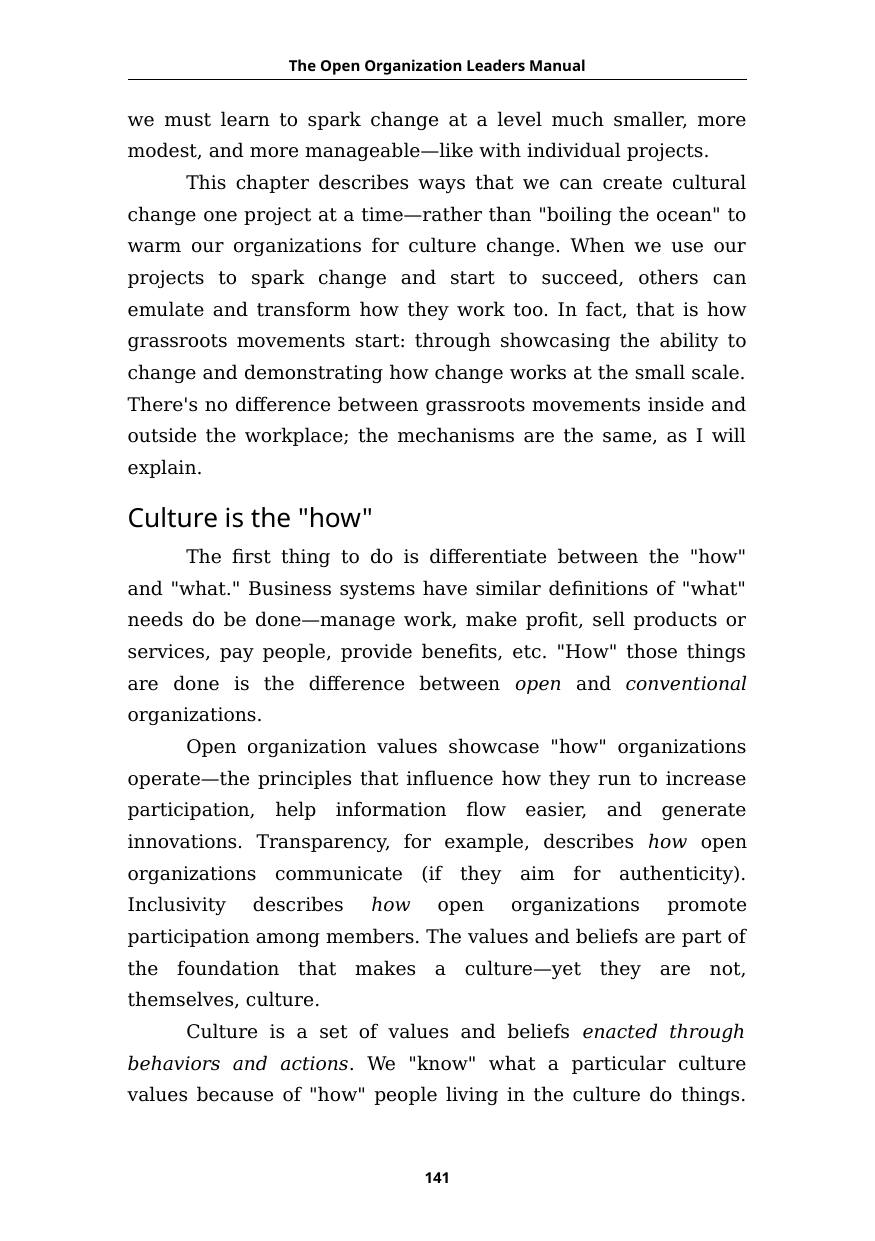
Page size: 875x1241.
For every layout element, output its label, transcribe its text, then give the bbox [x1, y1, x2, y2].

text we must learn to spark change at a level much smaller, more modest, and more manageable—like with individual projects. [127, 109, 747, 162]
text The first thing to do is differentiate between the "how" and "what." Business systems have similar definitions of "what" needs do be done—manage work, make profit, sell products or services, pay people, provide benefits, etc. "How" those things are done is the difference between open and conventional organizations. [127, 546, 747, 726]
text Open organization values showcase "how" organizations operate—the principles that influence how they run to increase participation, help information flow easier, and generate innovations. Transparency, for example, describes how open organizations communicate (if they aim for authenticity). Inclusivity describes how open organizations promote participation among members. The values and beliefs are part of the foundation that makes a culture—yet they are not, themselves, culture. [127, 736, 747, 1011]
text Culture is a set of values and beliefs enacted through behaviors and actions. We "know" what a particular culture values because of "how" people living in the culture do things. [127, 1021, 747, 1106]
text This chapter describes ways that we can create cultural change one project at a time—rather than "boiling the ocean" to warm our organizations for culture change. When we use our projects to spark change and start to succeed, others can emulate and transform how they work too. In fact, that is how grassroots movements start: through showcasing the ability to change and demonstrating how change works at the small scale. There's no difference between grassroots movements inside and outside the workplace; the mechanisms are the same, as I will explain. [127, 172, 747, 479]
subtitle Culture is the "how" [127, 503, 747, 534]
